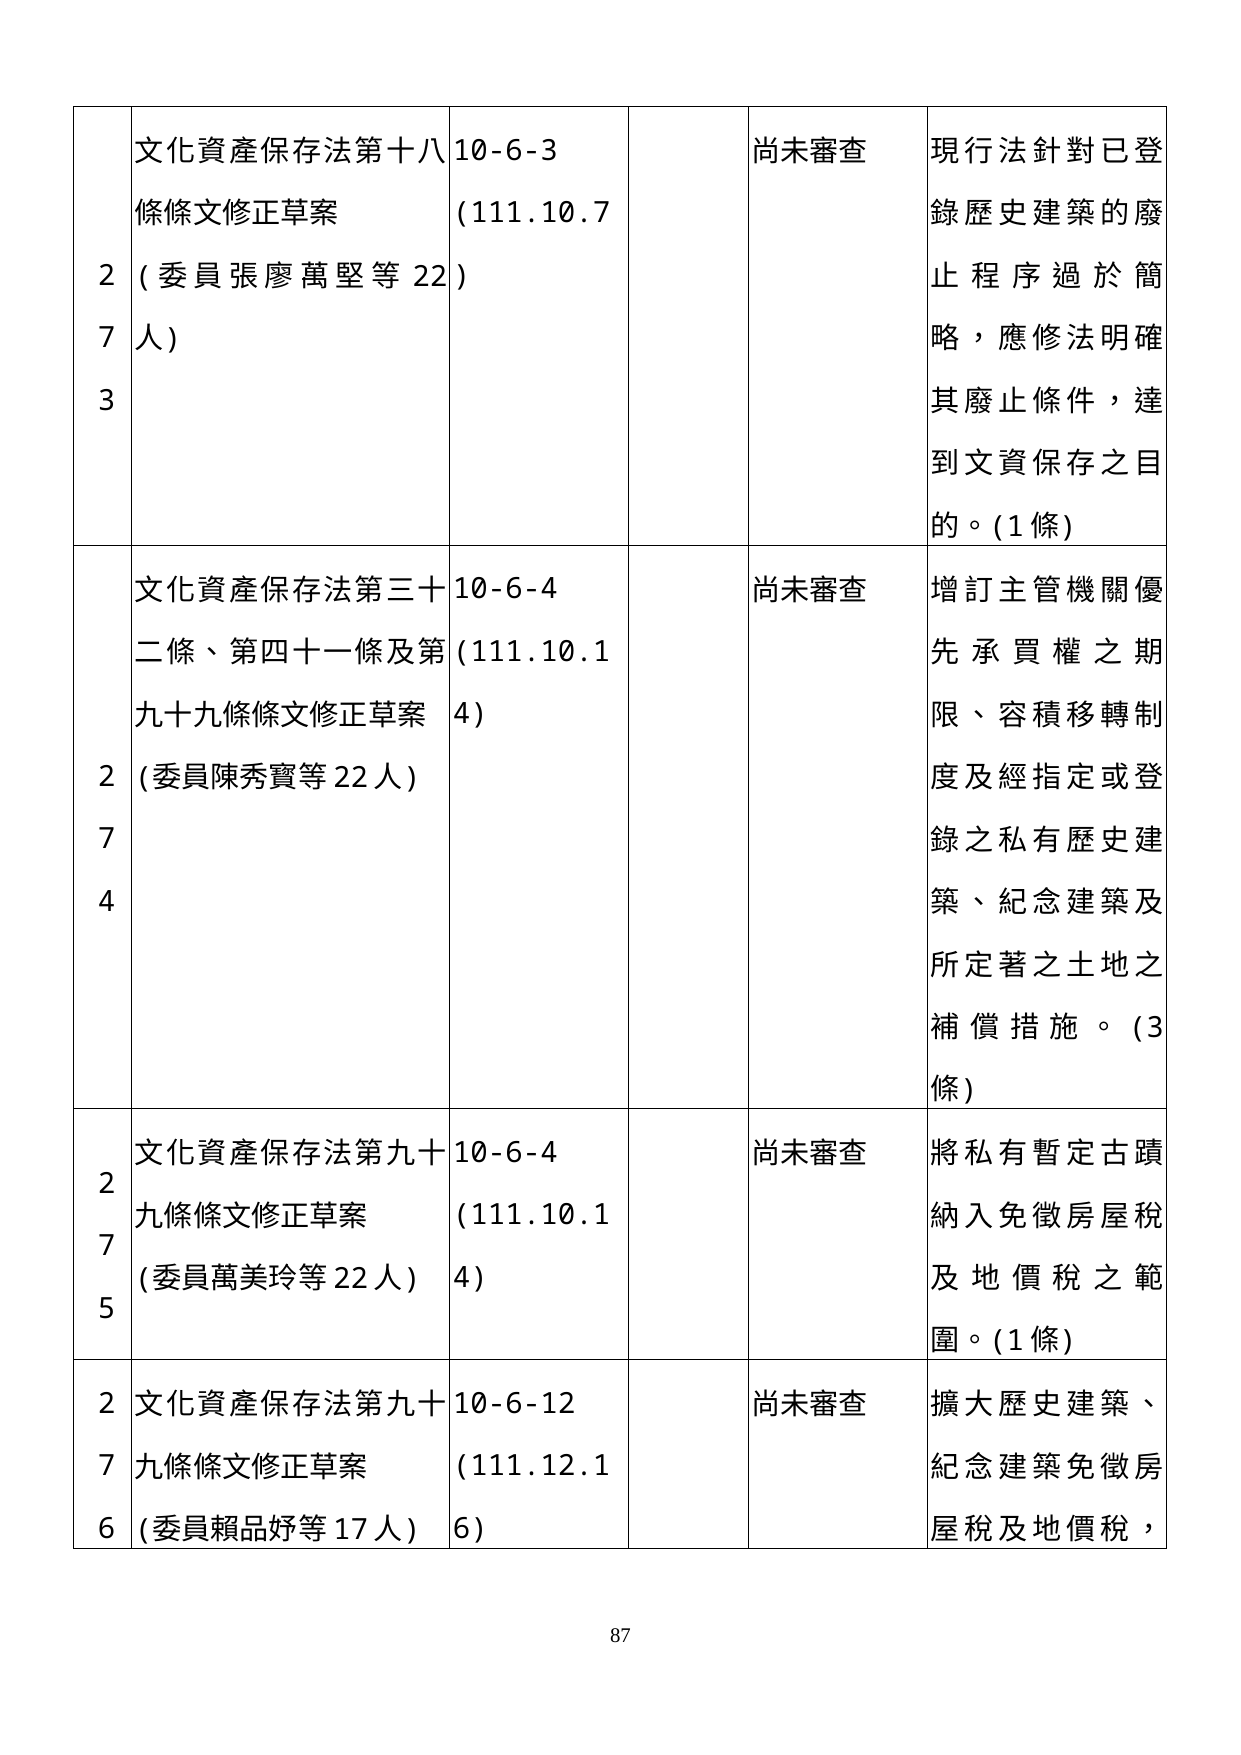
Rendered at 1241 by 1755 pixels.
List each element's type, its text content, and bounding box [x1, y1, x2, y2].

table_cell [629, 1360, 748, 1548]
table_cell 10-6-4 (111.10.14) [450, 546, 628, 1108]
table_cell [74, 546, 131, 1108]
table_cell 擴大歷史建築、紀念建築免徵房屋稅及地價稅， [928, 1360, 1166, 1548]
table_cell 增訂主管機關優先承買權之期限、容積移轉制度及經指定或登錄之私有歷史建築、紀念建築及所定著之土地之補償措施。(3條) [928, 546, 1166, 1108]
table_cell 尚未審查 [749, 1109, 927, 1359]
table_cell 10-6-4 (111.10.14) [450, 1109, 628, 1359]
table_cell 尚未審查 [749, 546, 927, 1108]
table_cell 尚未審查 [749, 107, 927, 544]
table_cell [74, 107, 131, 544]
table_cell 尚未審查 [749, 1360, 927, 1548]
table_cell 文化資產保存法第十八條條文修正草案 (委員張廖萬堅等22人) [132, 107, 449, 544]
table_cell [74, 1360, 131, 1548]
table_cell 將私有暫定古蹟納入免徵房屋稅及地價稅之範圍。(1條) [928, 1109, 1166, 1359]
table_cell 10-6-12 (111.12.16) [450, 1360, 628, 1548]
table_cell [74, 1109, 131, 1359]
table_cell 現行法針對已登錄歷史建築的廢止程序過於簡略，應修法明確其廢止條件，達到文資保存之目的。(1條) [928, 107, 1166, 544]
table_cell [629, 107, 748, 544]
table_cell 文化資產保存法第三十二條、第四十一條及第九十九條條文修正草案 (委員陳秀寳等22人) [132, 546, 449, 1108]
table_cell 10-6-3 (111.10.7) [450, 107, 628, 544]
table_cell 文化資產保存法第九十九條條文修正草案 (委員賴品妤等17人) [132, 1360, 449, 1548]
table_cell [629, 1109, 748, 1359]
table_cell [629, 546, 748, 1108]
table_cell 文化資產保存法第九十九條條文修正草案 (委員萬美玲等22人) [132, 1109, 449, 1359]
